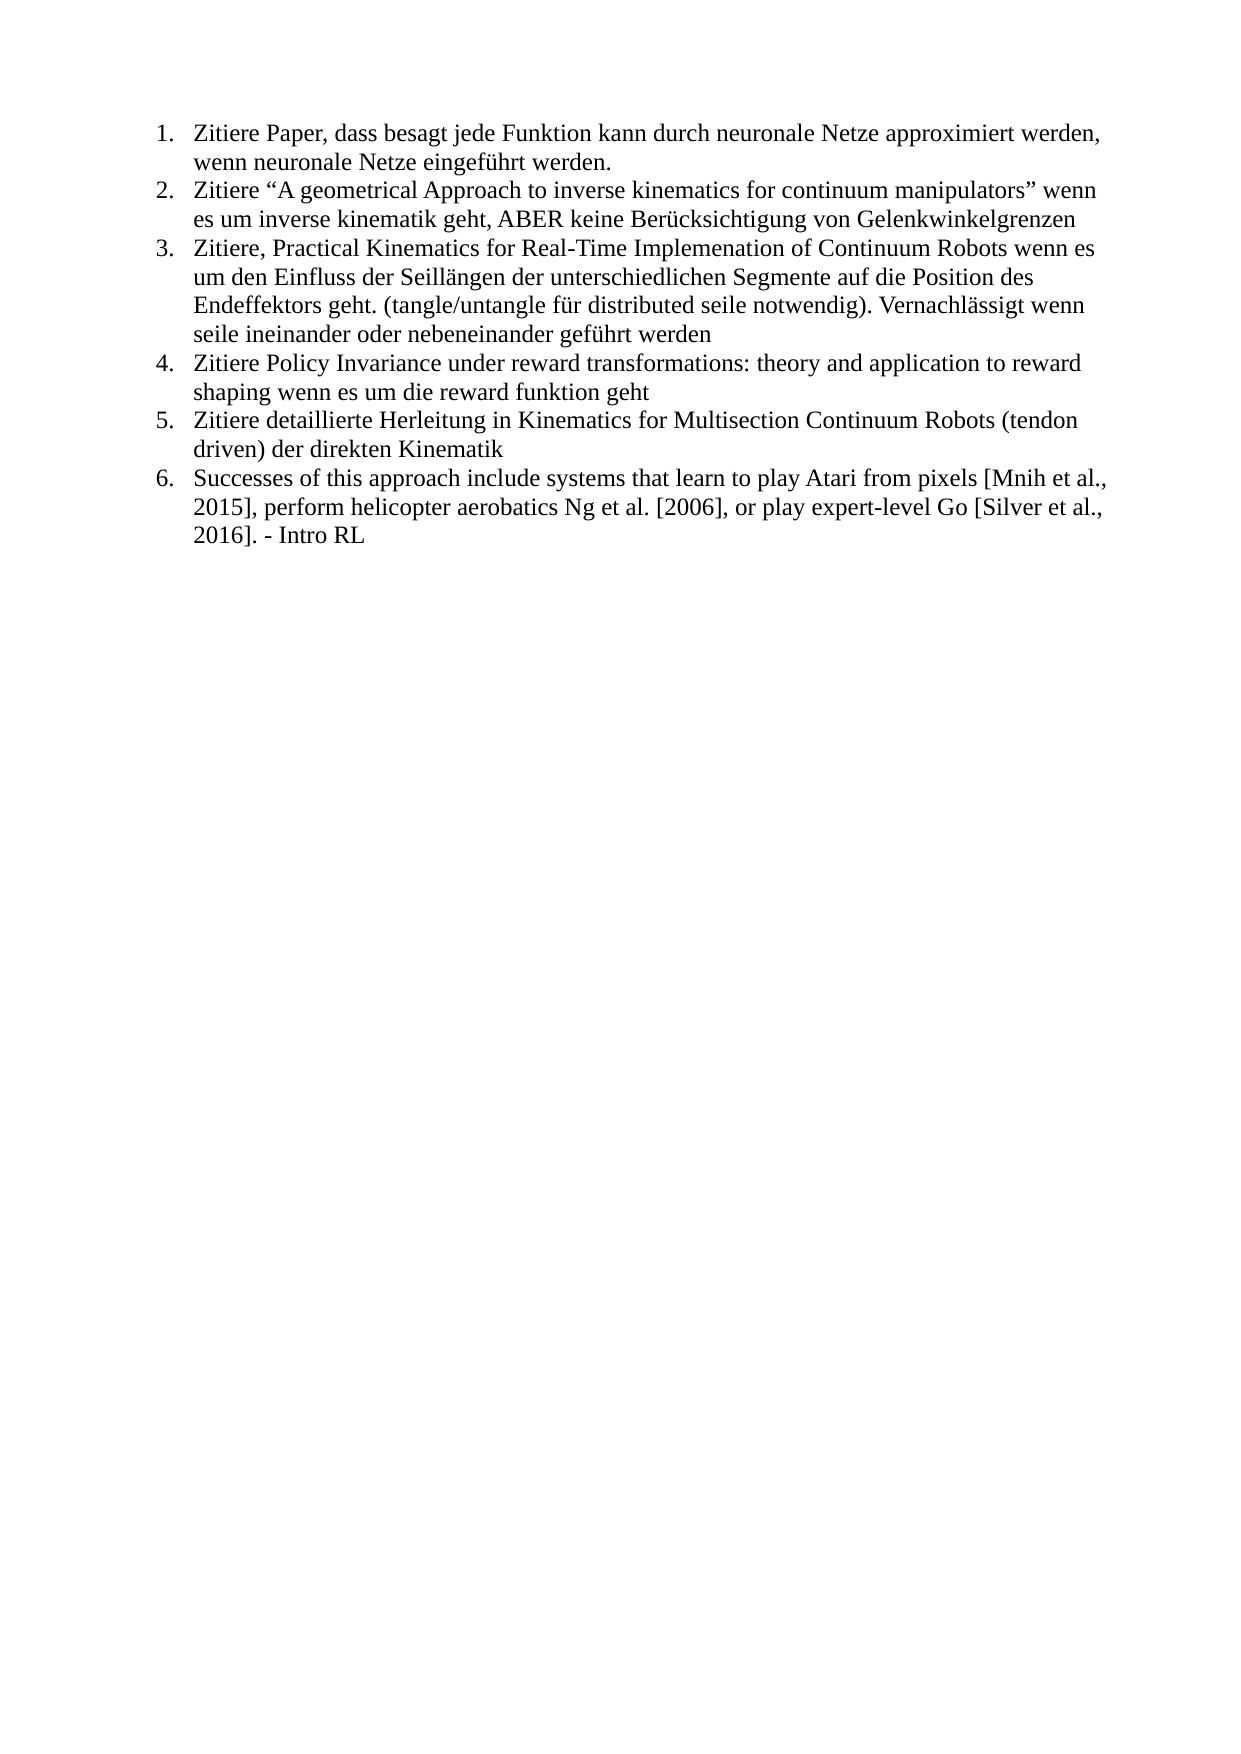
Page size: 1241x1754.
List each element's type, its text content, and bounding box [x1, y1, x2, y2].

list Zitiere, Practical Kinematics for Real-Time Implemenation of Continuum Robots wenn es um den Einfluss der Seillängen der unterschiedlichen Segmente auf die Position des Endeffektors geht. (tangle/untangle für distributed seile notwendig). Vernachlässigt wenn seile ineinander oder nebeneinander geführt werden [156, 233, 1122, 348]
list Successes of this approach include systems that learn to play Atari from pixels [Mnih et al., 2015], perform helicopter aerobatics Ng et al. [2006], or play expert-level Go [Silver et al., 2016]. - Intro RL [156, 463, 1122, 549]
list Zitiere Policy Invariance under reward transformations: theory and application to reward shaping wenn es um die reward funktion geht [156, 348, 1122, 406]
list Zitiere detaillierte Herleitung in Kinematics for Multisection Continuum Robots (tendon driven) der direkten Kinematik [156, 406, 1122, 463]
list Zitiere Paper, dass besagt jede Funktion kann durch neuronale Netze approximiert werden, wenn neuronale Netze eingeführt werden. [156, 118, 1122, 176]
list Zitiere “A geometrical Approach to inverse kinematics for continuum manipulators” wenn es um inverse kinematik geht, ABER keine Berücksichtigung von Gelenkwinkelgrenzen [156, 176, 1122, 233]
